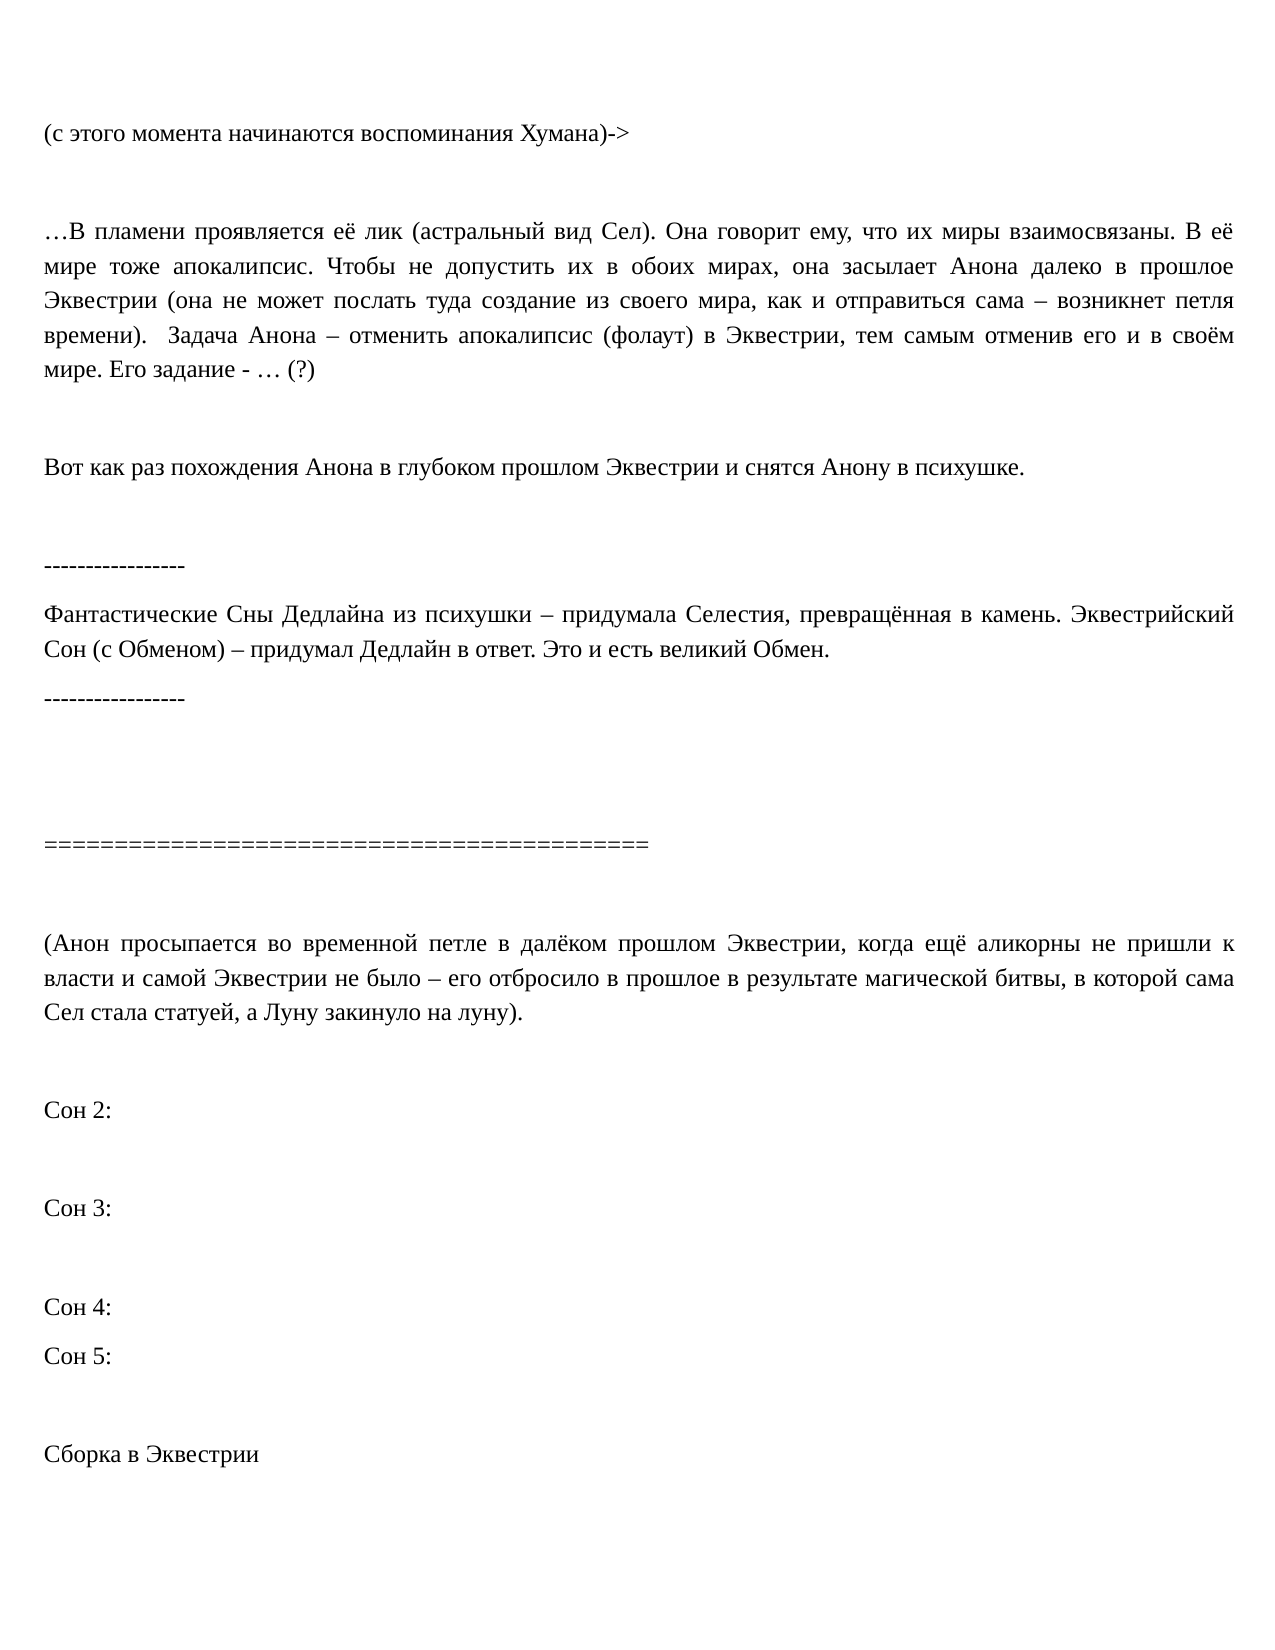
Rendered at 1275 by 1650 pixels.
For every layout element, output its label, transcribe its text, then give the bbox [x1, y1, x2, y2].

text ----------------- [44, 550, 1236, 579]
text Фантастические Сны Дедлайна из психушки – придумала Селестия, превращённая в камень. Эквестрийский Сон (с Обменом) – придумал Дедлайн в ответ. Это и есть великий Обмен. [44, 599, 1236, 663]
text Вот как раз похождения Анона в глубоком прошлом Эквестрии и снятся Анону в психушке. [44, 452, 1236, 481]
text …В пламени проявляется её лик (астральный вид Сел). Она говорит ему, что их миры взаимосвязаны. В её мире тоже апокалипсис. Чтобы не допустить их в обоих мирах, она засылает Анона далеко в прошлое Эквестрии (она не может послать туда создание из своего мира, как и отправиться сама – возникнет петля времени). Задача Анона – отменить апокалипсис (фолаут) в Эквестрии, тем самым отменив его и в своём мире. Его задание - … (?) [44, 216, 1236, 383]
text Сон 4: [44, 1292, 1236, 1320]
text (Анон просыпается во временной петле в далёком прошлом Эквестрии, когда ещё аликорны не пришли к власти и самой Эквестрии не было – его отбросило в прошлое в результате магической битвы, в которой сама Сел стала статуей, а Луну закинуло на луну). [44, 928, 1236, 1026]
text Сон 5: [44, 1341, 1236, 1369]
text ----------------- [44, 683, 1236, 712]
text (с этого момента начинаются воспоминания Хумана)-> [44, 118, 1236, 147]
text Сон 3: [44, 1193, 1236, 1222]
text Сборка в Эквестрии [44, 1439, 1236, 1468]
text =========================================== [44, 830, 1236, 859]
text Сон 2: [44, 1095, 1236, 1124]
